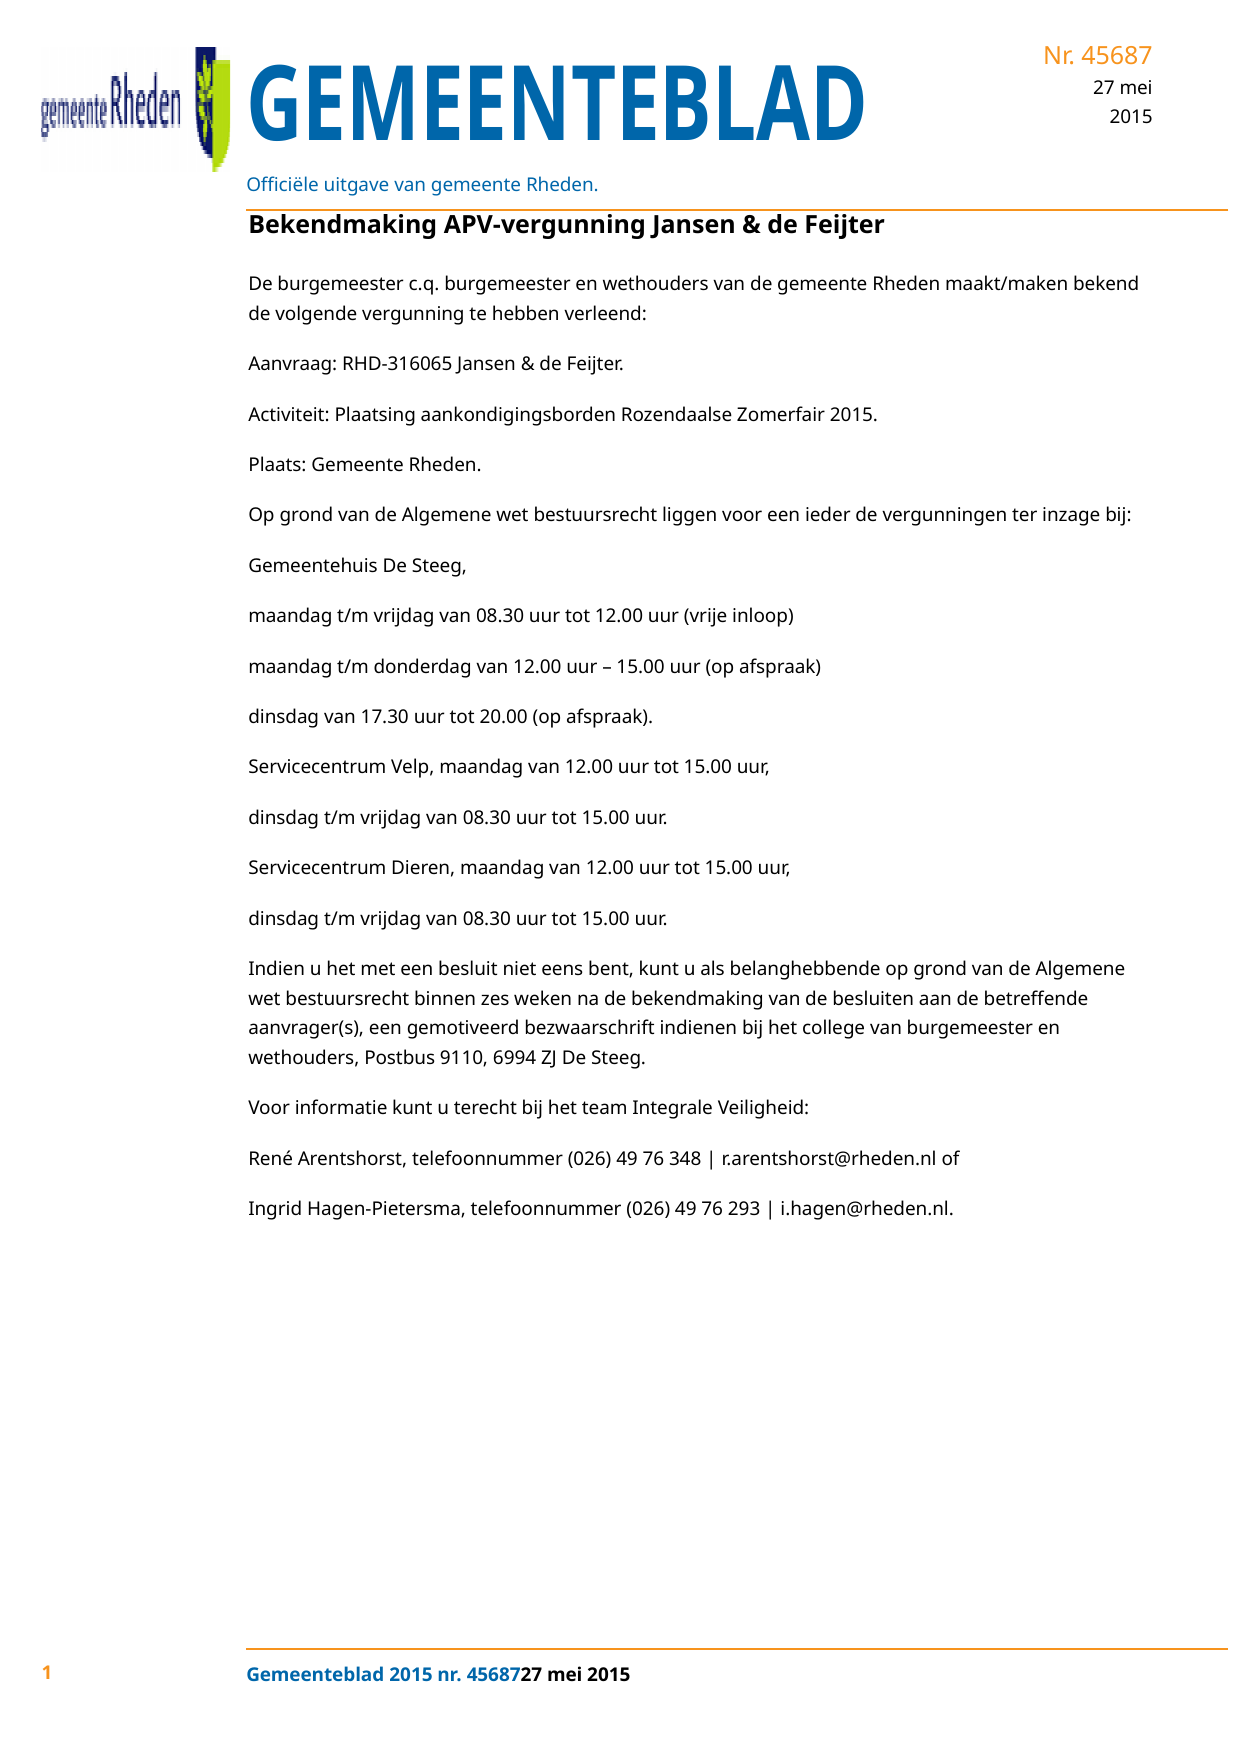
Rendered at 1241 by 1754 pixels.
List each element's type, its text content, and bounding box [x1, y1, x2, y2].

text dinsdag van 17.30 uur tot 20.00 (op afspraak). [248, 703, 1152, 729]
picture [41, 47, 231, 172]
text maandag t/m vrijdag van 08.30 uur tot 12.00 uur (vrije inloop) [248, 602, 1152, 628]
text Servicecentrum Velp, maandag van 12.00 uur tot 15.00 uur, [248, 754, 1152, 779]
text Op grond van de Algemene wet bestuursrecht liggen voor een ieder de vergunningen ter inzage bij: [248, 502, 1152, 527]
text Activiteit: Plaatsing aankondigingsborden Rozendaalse Zomerfair 2015. [248, 401, 1152, 426]
text René Arentshorst, telefoonnummer (026) 49 76 348 | r.arentshorst@rheden.nl of [248, 1145, 1152, 1171]
text Aanvraag: RHD-316065 Jansen & de Feijter. [248, 350, 1152, 376]
text Ingrid Hagen-Pietersma, telefoonnummer (026) 49 76 293 | i.hagen@rheden.nl. [248, 1195, 1152, 1221]
text Gemeentehuis De Steeg, [248, 552, 1152, 578]
text Voor informatie kunt u terecht bij het team Integrale Veiligheid: [248, 1094, 1152, 1120]
text maandag t/m donderdag van 12.00 uur – 15.00 uur (op afspraak) [248, 653, 1152, 678]
text dinsdag t/m vrijdag van 08.30 uur tot 15.00 uur. [248, 905, 1152, 931]
text Plaats: Gemeente Rheden. [248, 451, 1152, 477]
text Indien u het met een besluit niet eens bent, kunt u als belanghebbende op grond van de Algemene wet bestuursrecht binnen zes weken na de bekendmaking van de besluiten aan de betreffende aanvrager(s), een gemotiveerd bezwaarschrift indienen bij het college van burgemeester en wethouders, Postbus 9110, 6994 ZJ De Steeg. [248, 955, 1152, 1070]
text dinsdag t/m vrijdag van 08.30 uur tot 15.00 uur. [248, 804, 1152, 830]
text De burgemeester c.q. burgemeester en wethouders van de gemeente Rheden maakt/maken bekend de volgende vergunning te hebben verleend: [248, 270, 1152, 326]
text Servicecentrum Dieren, maandag van 12.00 uur tot 15.00 uur, [248, 854, 1152, 880]
text Bekendmaking APV-vergunning Jansen & de Feijter [248, 211, 1152, 241]
